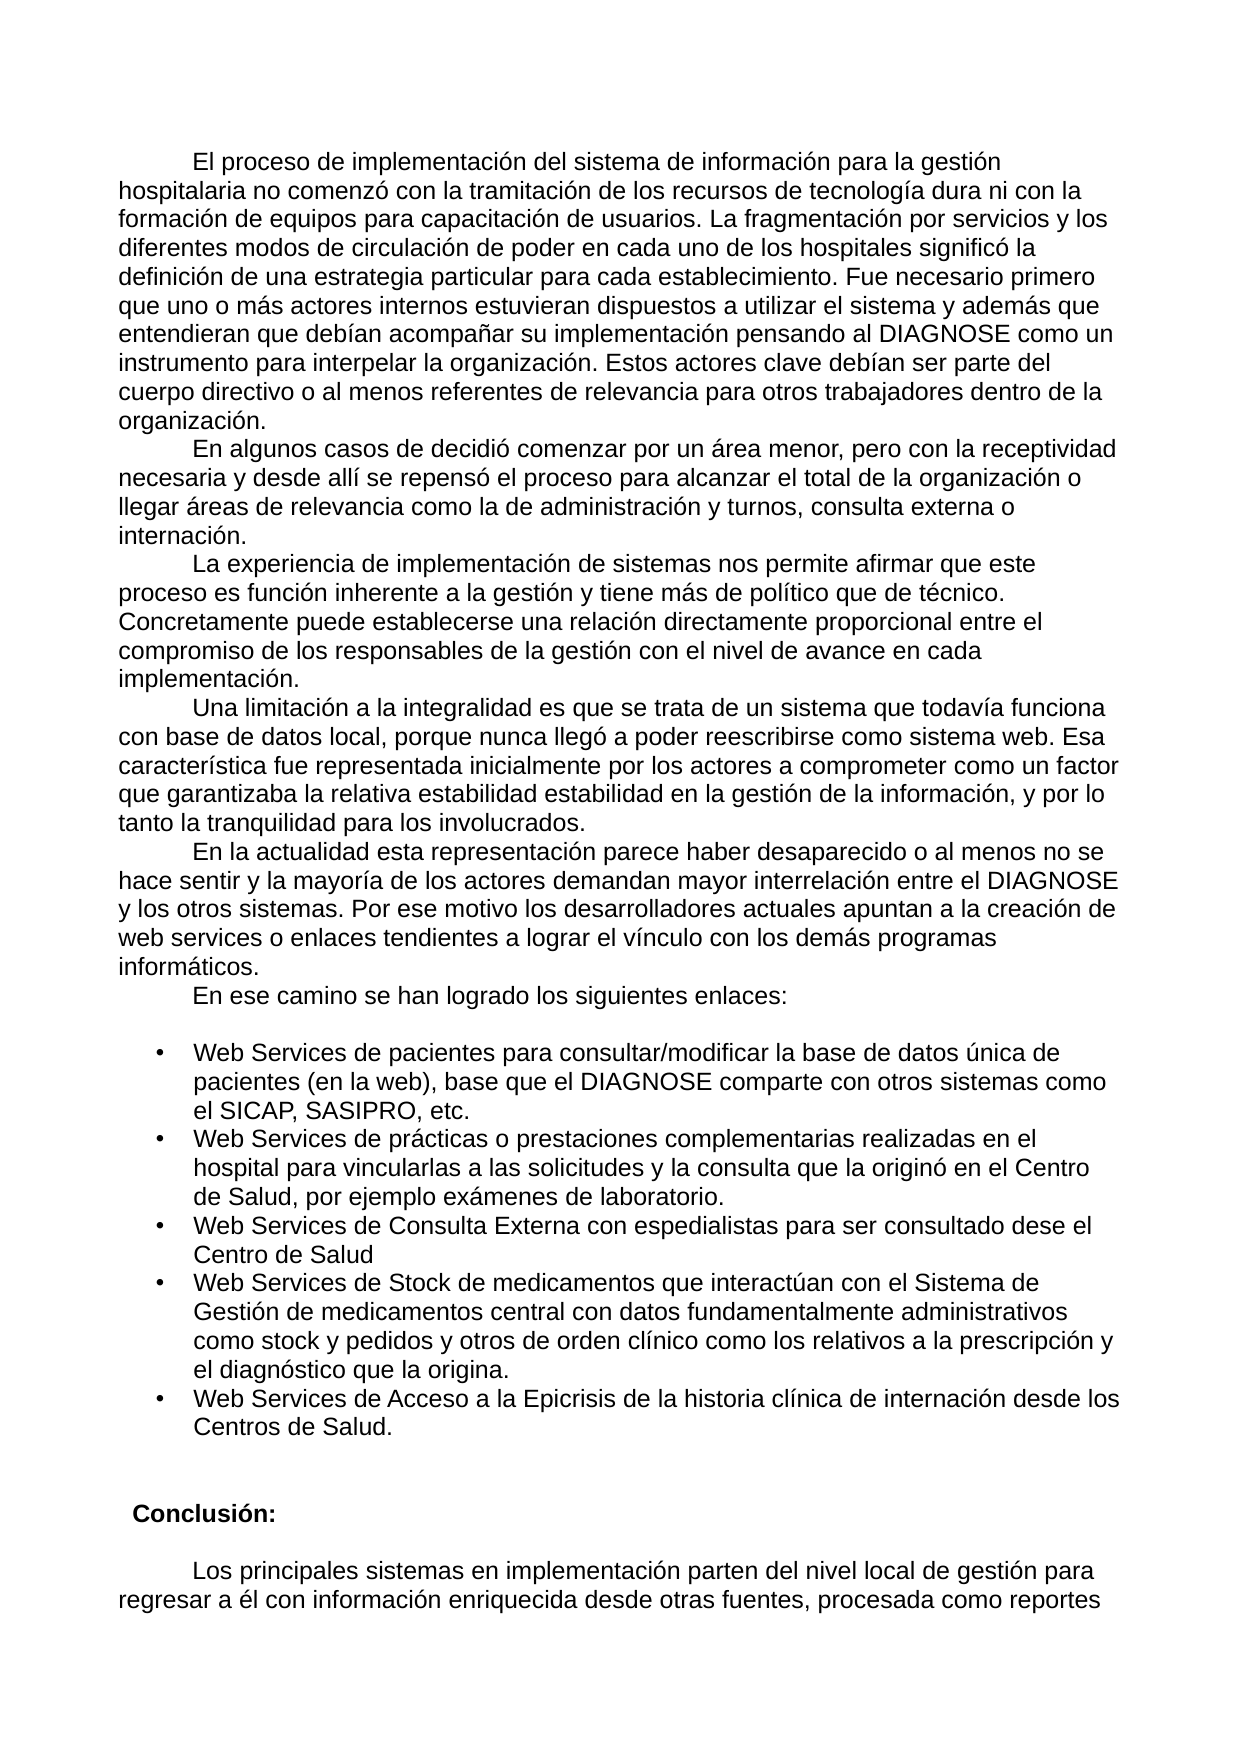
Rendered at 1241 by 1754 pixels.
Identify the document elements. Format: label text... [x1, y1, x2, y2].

text Conclusión: [118, 1499, 1122, 1527]
text En la actualidad esta representación parece haber desaparecido o al menos no se hace sentir y la mayoría de los actores demandan mayor interrelación entre el DIAGNOSE y los otros sistemas. Por ese motivo los desarrolladores actuales apuntan a la creación de web services o enlaces tendientes a lograr el vínculo con los demás programas informáticos. [118, 837, 1122, 981]
text Una limitación a la integralidad es que se trata de un sistema que todavía funciona con base de datos local, porque nunca llegó a poder reescribirse como sistema web. Esa característica fue representada inicialmente por los actores a comprometer como un factor que garantizaba la relativa estabilidad estabilidad en la gestión de la información, y por lo tanto la tranquilidad para los involucrados. [118, 693, 1122, 837]
text La experiencia de implementación de sistemas nos permite afirmar que este proceso es función inherente a la gestión y tiene más de político que de técnico. Concretamente puede establecerse una relación directamente proporcional entre el compromiso de los responsables de la gestión con el nivel de avance en cada implementación. [118, 549, 1122, 693]
list Web Services de prácticas o prestaciones complementarias realizadas en el hospital para vincularlas a las solicitudes y la consulta que la originó en el Centro de Salud, por ejemplo exámenes de laboratorio. [156, 1124, 1122, 1211]
list Web Services de Consulta Externa con espedialistas para ser consultado dese el Centro de Salud [156, 1211, 1122, 1268]
text En ese camino se han logrado los siguientes enlaces: [118, 981, 1122, 1009]
text En algunos casos de decidió comenzar por un área menor, pero con la receptividad necesaria y desde allí se repensó el proceso para alcanzar el total de la organización o llegar áreas de relevancia como la de administración y turnos, consulta externa o internación. [118, 434, 1122, 549]
list Web Services de Acceso a la Epicrisis de la historia clínica de internación desde los Centros de Salud. [156, 1383, 1122, 1441]
list Web Services de Stock de medicamentos que interactúan con el Sistema de Gestión de medicamentos central con datos fundamentalmente administrativos como stock y pedidos y otros de orden clínico como los relativos a la prescripción y el diagnóstico que la origina. [156, 1268, 1122, 1383]
text El proceso de implementación del sistema de información para la gestión hospitalaria no comenzó con la tramitación de los recursos de tecnología dura ni con la formación de equipos para capacitación de usuarios. La fragmentación por servicios y los diferentes modos de circulación de poder en cada uno de los hospitales significó la definición de una estrategia particular para cada establecimiento. Fue necesario primero que uno o más actores internos estuvieran dispuestos a utilizar el sistema y además que entendieran que debían acompañar su implementación pensando al DIAGNOSE como un instrumento para interpelar la organización. Estos actores clave debían ser parte del cuerpo directivo o al menos referentes de relevancia para otros trabajadores dentro de la organización. [118, 147, 1122, 434]
text Los principales sistemas en implementación parten del nivel local de gestión para regresar a él con información enriquecida desde otras fuentes, procesada como reportes [118, 1556, 1122, 1614]
list Web Services de pacientes para consultar/modificar la base de datos única de pacientes (en la web), base que el DIAGNOSE comparte con otros sistemas como el SICAP, SASIPRO, etc. [156, 1038, 1122, 1124]
